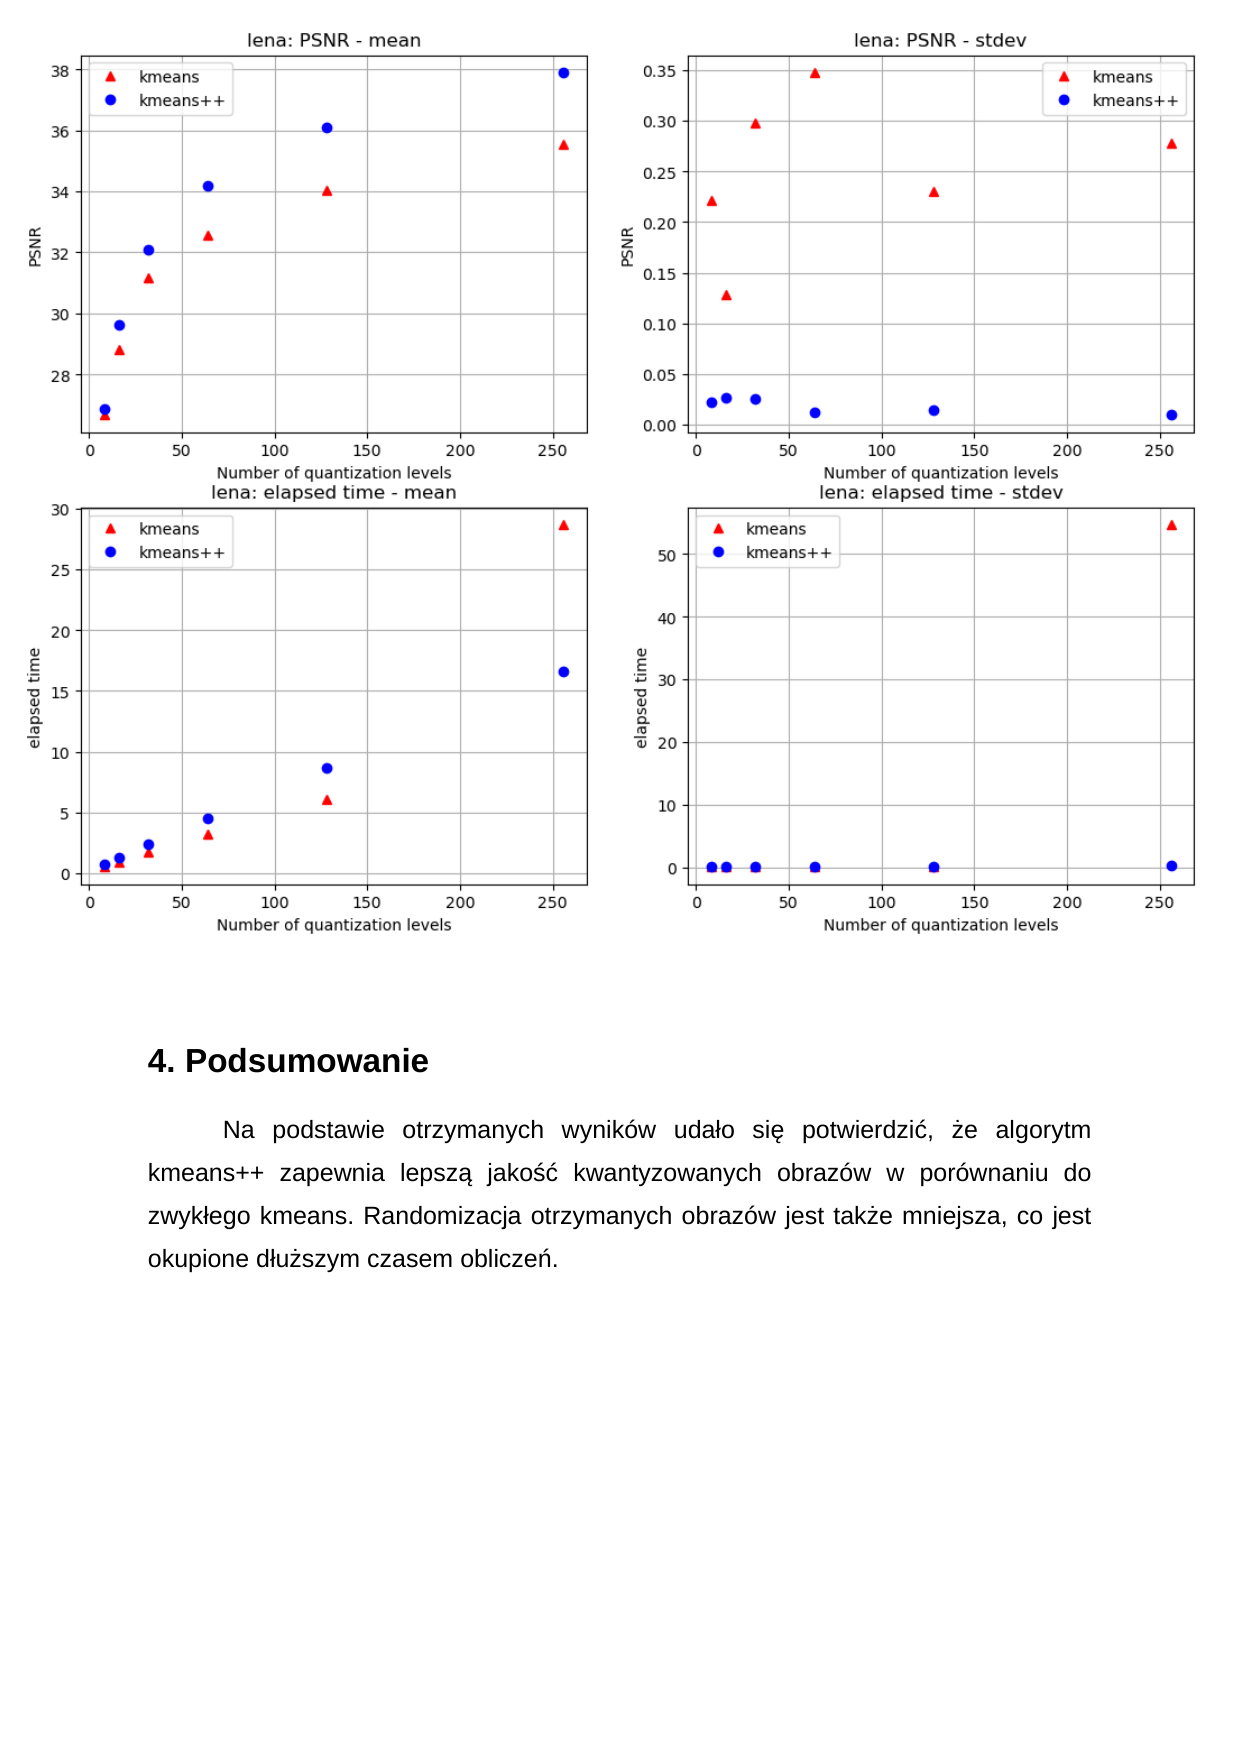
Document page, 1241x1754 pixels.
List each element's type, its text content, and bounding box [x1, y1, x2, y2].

subtitle Podsumowanie [148, 1041, 1093, 1079]
text Na podstawie otrzymanych wyników udało się potwierdzić, że algorytm kmeans++ zapewnia lepszą jakość kwantyzowanych obrazów w porównaniu do zwykłego kmeans. Randomizacja otrzymanych obrazów jest także mniejsza, co jest okupione dłuższym czasem obliczeń. [148, 1114, 1093, 1273]
picture [17, 22, 1205, 944]
